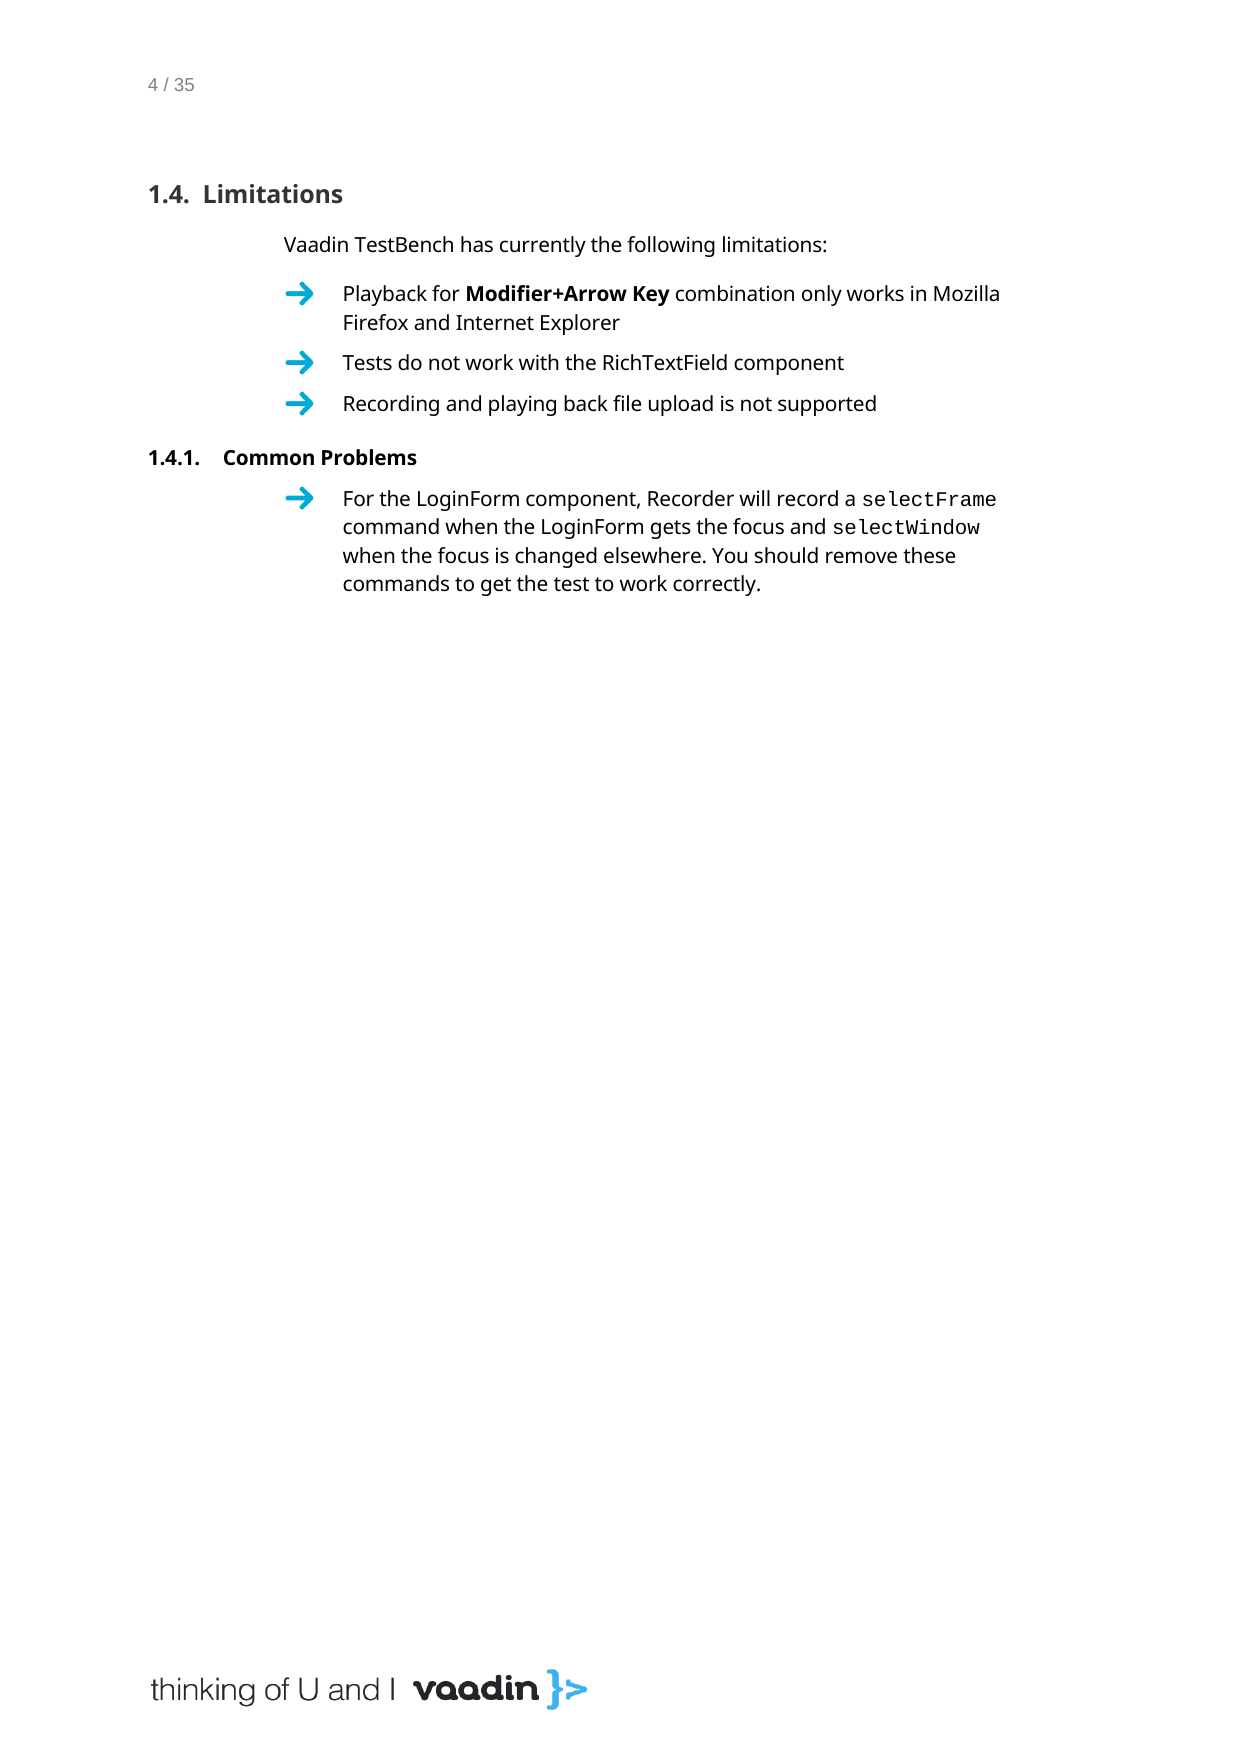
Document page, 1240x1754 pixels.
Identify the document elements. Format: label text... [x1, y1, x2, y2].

text Vaadin TestBench has currently the following limitations: [283, 230, 1033, 258]
subtitle Common Problems [148, 443, 1033, 471]
picture [284, 350, 304, 375]
list Playback for Modifier+Arrow Key combination only works in Mozilla Firefox and Internet Explorer [283, 279, 1033, 336]
picture [304, 486, 314, 496]
picture [284, 486, 303, 510]
subtitle Limitations [148, 177, 1033, 211]
picture [304, 281, 314, 291]
picture [304, 296, 314, 306]
picture [284, 391, 304, 416]
picture [304, 406, 314, 416]
picture [304, 500, 314, 510]
picture [304, 350, 314, 360]
list Recording and playing back file upload is not supported [283, 389, 1033, 418]
picture [150, 1665, 590, 1712]
picture [284, 281, 304, 306]
list For the LoginForm component, Recorder will record a selectFrame command when the LoginForm gets the focus and selectWindow when the focus is changed elsewhere. You should remove these commands to get the test to work correctly. [283, 484, 1033, 598]
list Tests do not work with the RichTextField component [283, 348, 1033, 377]
picture [304, 365, 314, 375]
picture [304, 391, 314, 401]
